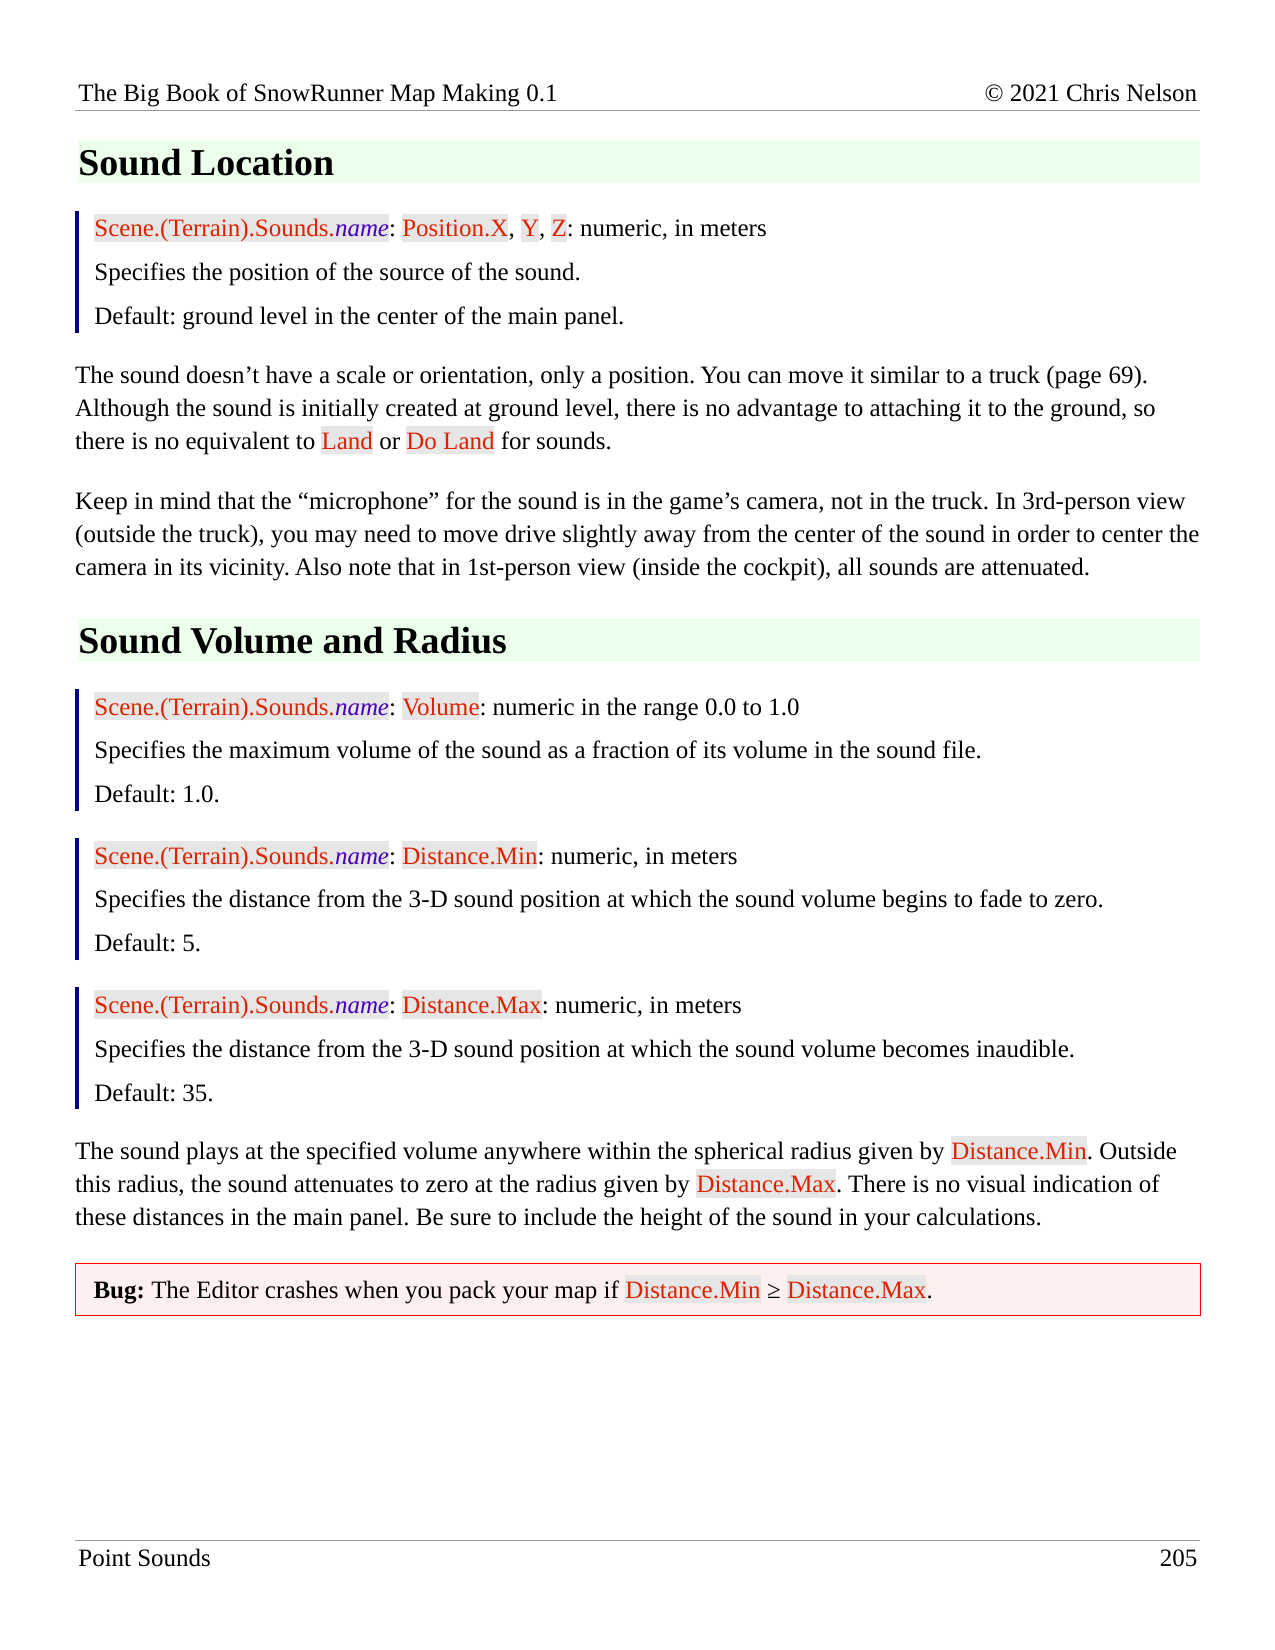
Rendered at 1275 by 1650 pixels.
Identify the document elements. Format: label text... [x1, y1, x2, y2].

text Specifies the position of the source of the sound. [79, 254, 1200, 286]
text Scene.(Terrain).Sounds.name: Position.X, Y, Z: numeric, in meters [79, 211, 1200, 242]
text Specifies the distance from the 3‑D sound position at which the sound volume becomes inaudible. [79, 1031, 1200, 1063]
text Specifies the distance from the 3‑D sound position at which the sound volume begins to fade to zero. [79, 882, 1200, 913]
text Default: 1.0. [79, 776, 1200, 811]
text Scene.(Terrain).Sounds.name: Distance.Max: numeric, in meters [79, 987, 1200, 1019]
text The sound plays at the specified volume anywhere within the spherical radius given by Distance.Min. Outside this radius, the sound attenuates to zero at the radius given by Distance.Max. There is no visual indication of these distances in the main panel. Be sure to include the height of the sound in your calculations. [75, 1136, 1200, 1231]
text Keep in mind that the “microphone” for the sound is in the game’s camera, not in the truck. In 3rd-person view (outside the truck), you may need to move drive slightly away from the center of the sound in order to center the camera in its vicinity. Also note that in 1st-person view (inside the cockpit), all sounds are attenuated. [75, 486, 1200, 581]
text Scene.(Terrain).Sounds.name: Volume: numeric in the range 0.0 to 1.0 [75, 688, 1200, 720]
list The Editor crashes when you pack your map if Distance.Min ≥ Distance.Max. [76, 1264, 1200, 1315]
text Default: 5. [79, 925, 1200, 960]
subtitle Sound Location [78, 140, 1200, 183]
text Default: ground level in the center of the main panel. [79, 298, 1200, 333]
text The sound doesn’t have a scale or orientation, only a position. You can move it similar to a truck (page 69). Although the sound is initially created at ground level, there is no advantage to attaching it to the ground, so there is no equivalent to Land or Do Land for sounds. [75, 360, 1200, 454]
subtitle Sound Volume and Radius [78, 618, 1200, 662]
text Default: 35. [79, 1074, 1200, 1109]
text Scene.(Terrain).Sounds.name: Distance.Min: numeric, in meters [79, 838, 1200, 869]
text Specifies the maximum volume of the sound as a fraction of its volume in the sound file. [79, 732, 1200, 764]
